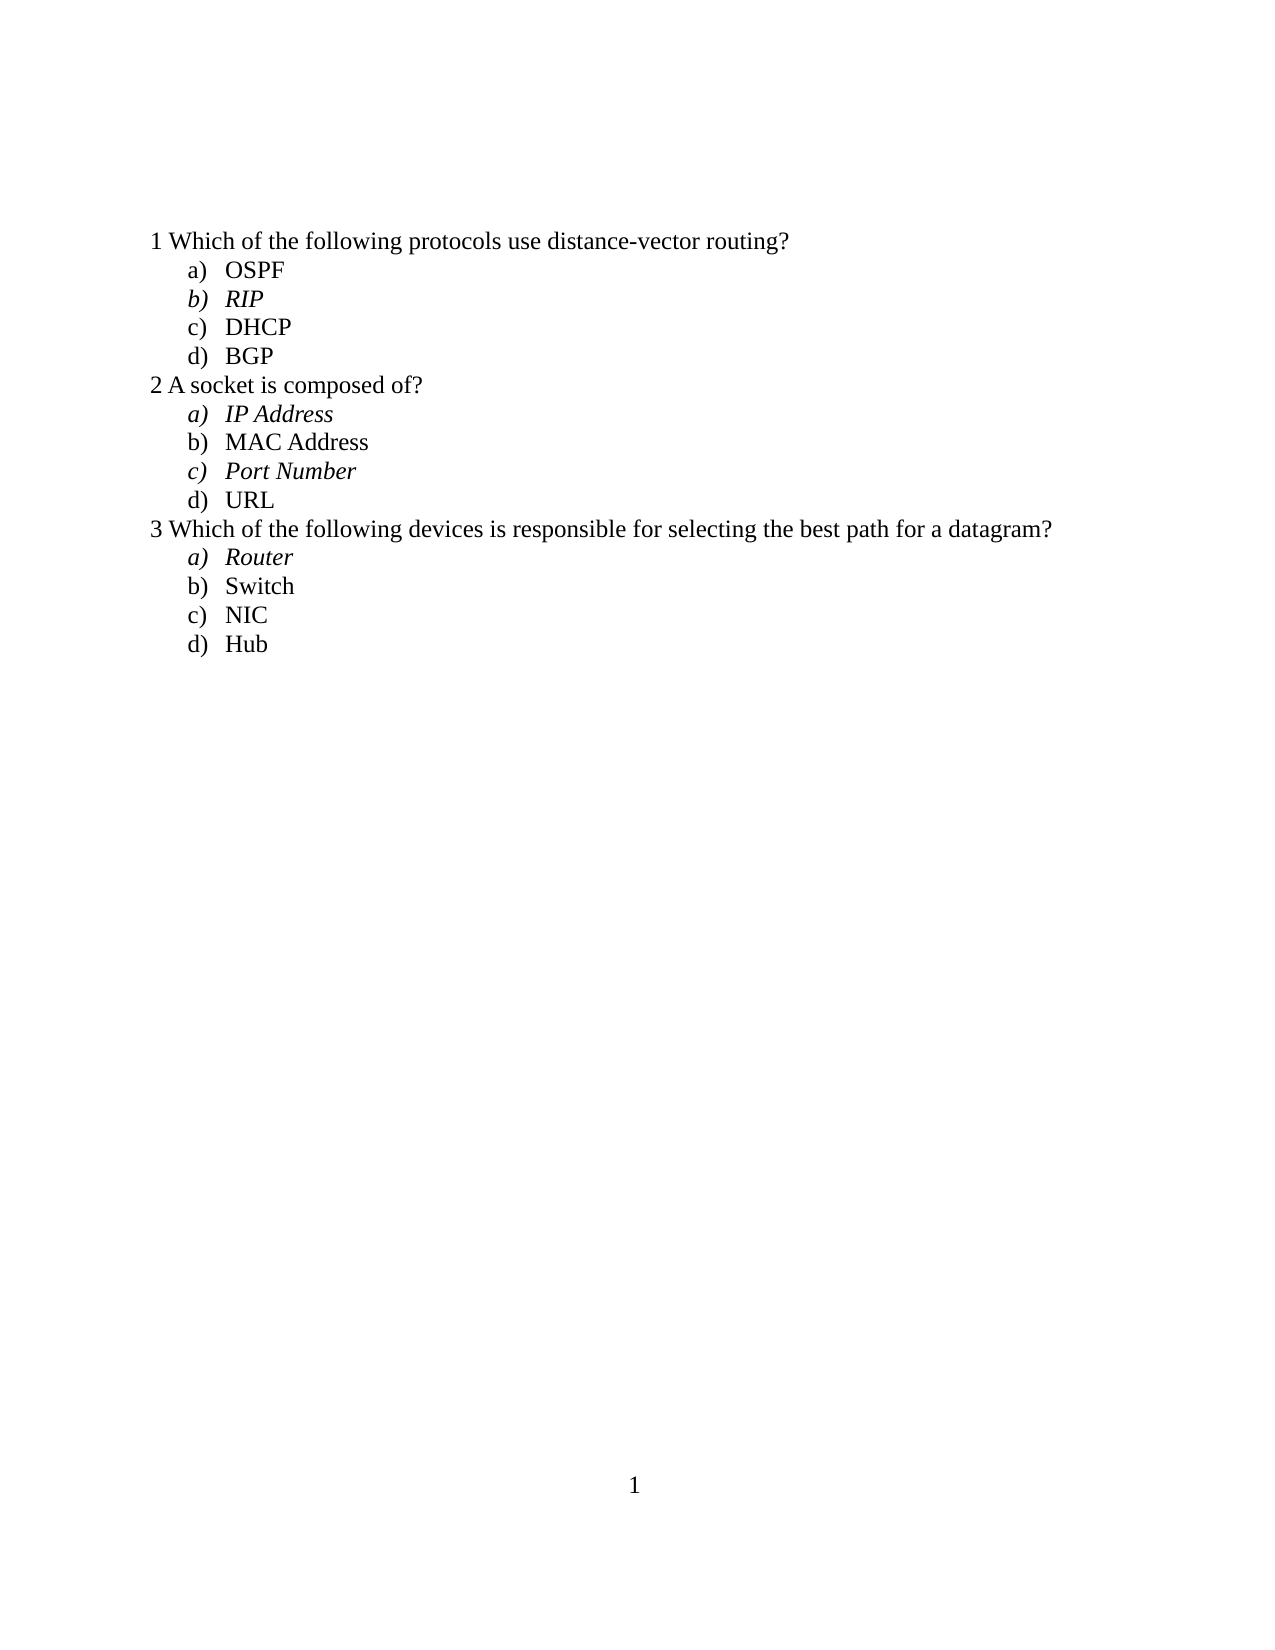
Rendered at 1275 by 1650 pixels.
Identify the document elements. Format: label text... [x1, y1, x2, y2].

list RIP [187, 284, 1125, 312]
list URL [187, 485, 1125, 514]
text 1 Which of the following protocols use distance-vector routing? [150, 226, 1125, 255]
list Switch [187, 571, 1125, 600]
list Hub [187, 629, 1125, 657]
text 3 Which of the following devices is responsible for selecting the best path for a datagram? [150, 514, 1125, 542]
list DHCP [187, 312, 1125, 341]
list MAC Address [187, 427, 1125, 456]
list NIC [187, 600, 1125, 629]
text 2 A socket is composed of? [150, 370, 1125, 399]
list Port Number [187, 456, 1125, 485]
list Router [187, 542, 1125, 571]
list BGP [187, 341, 1125, 370]
list IP Address [187, 399, 1125, 427]
list OSPF [187, 255, 1125, 284]
